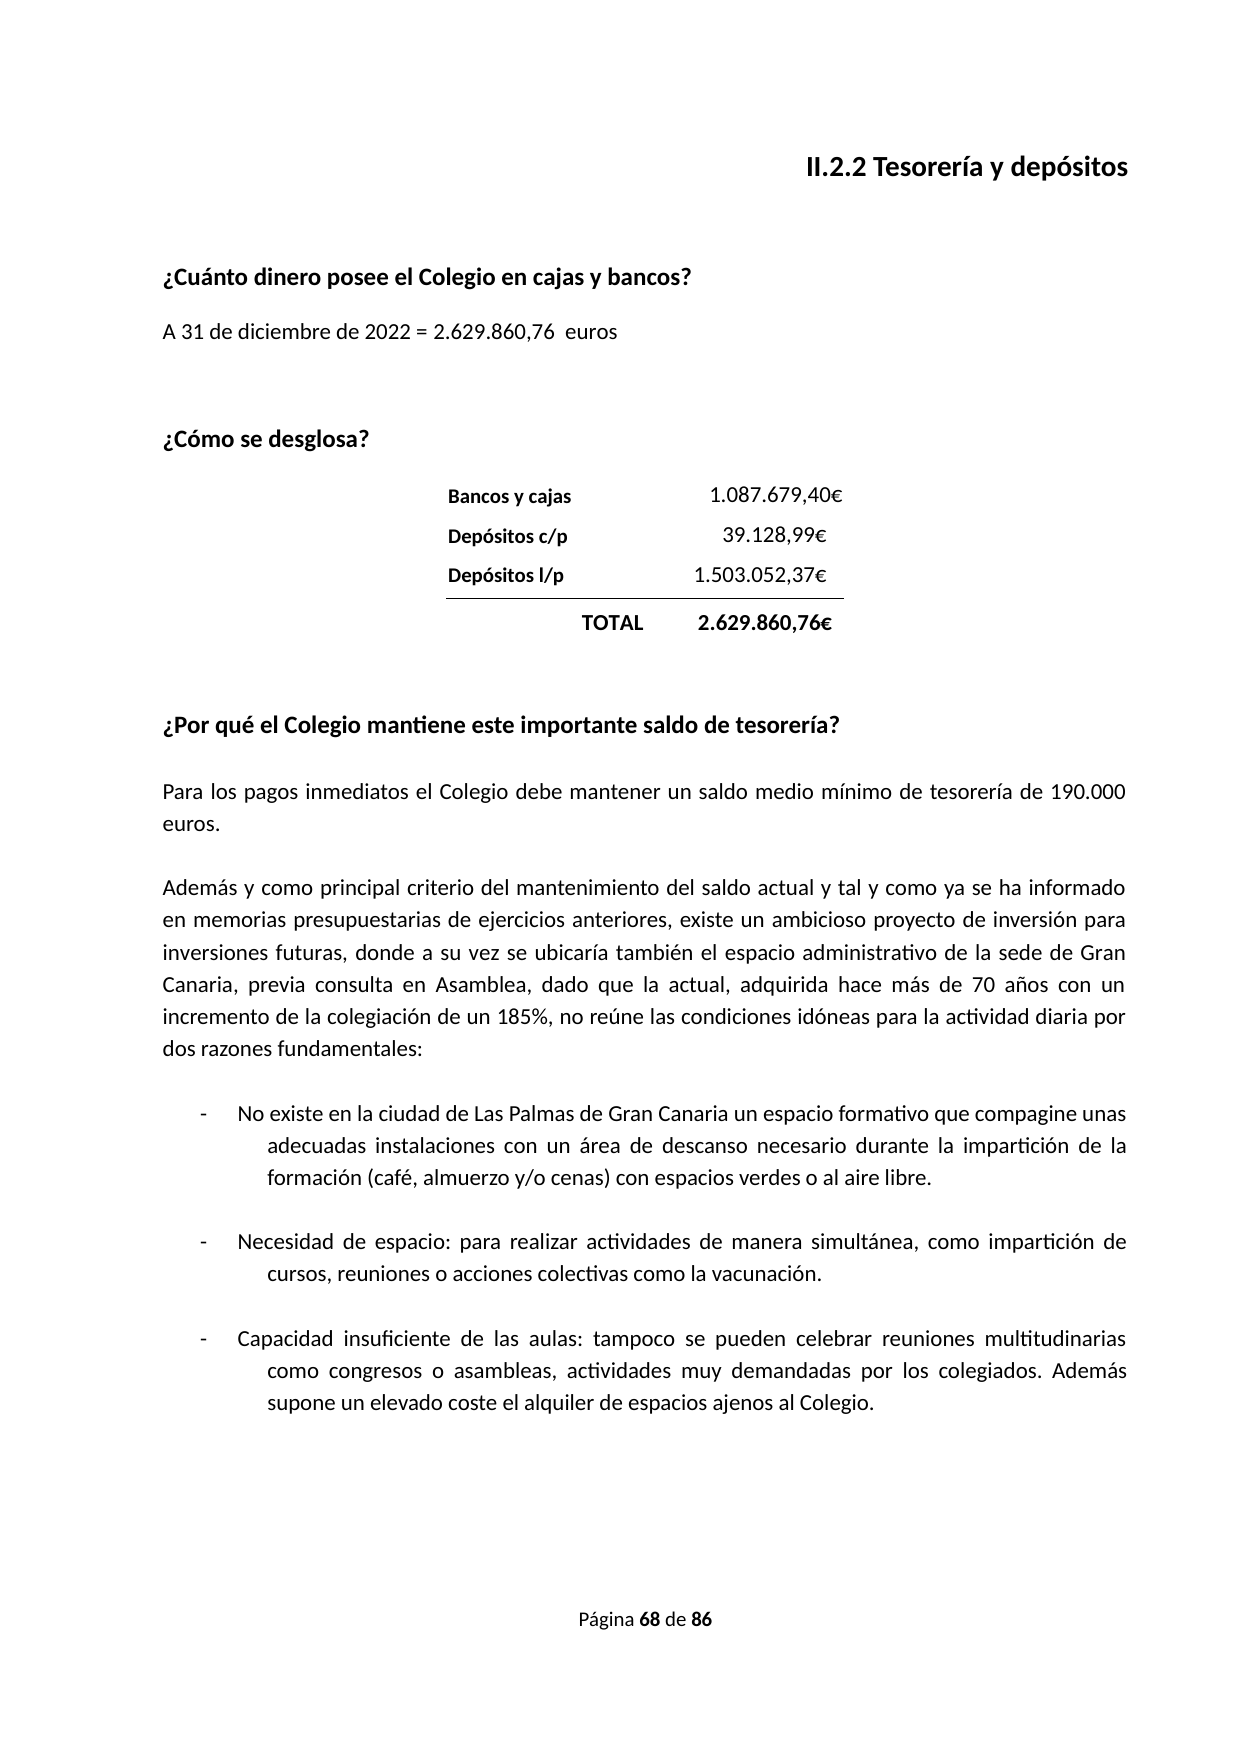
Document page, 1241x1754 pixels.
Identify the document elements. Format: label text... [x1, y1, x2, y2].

table_cell Depósitos l/p [446, 558, 590, 598]
text Para los pagos inmediatos el Colegio debe mantener un saldo medio mínimo de tesorería de 190.000 euros. [162, 777, 1128, 837]
text A 31 de diciembre de 2022 = 2.629.860,76 euros [162, 317, 1128, 345]
table_cell 1.503.052,37€ [590, 558, 844, 598]
text II.2.2 Tesorería y depósitos [162, 148, 1128, 183]
text ¿Cuánto dinero posee el Colegio en cajas y bancos? [162, 261, 1128, 292]
table_cell Depósitos c/p [446, 519, 590, 558]
table_cell TOTAL [446, 599, 645, 639]
table_cell 39.128,99€ [590, 519, 844, 558]
list No existe en la ciudad de Las Palmas de Gran Canaria un espacio formativo que compagine unas adecuadas instalaciones con un área de descanso necesario durante la impartición de la formación (café, almuerzo y/o cenas) con espacios verdes o al aire libre. [200, 1099, 1128, 1191]
list Necesidad de espacio: para realizar actividades de manera simultánea, como impartición de cursos, reuniones o acciones colectivas como la vacunación. [200, 1227, 1128, 1288]
table_header 1.087.679,40€ [590, 479, 844, 518]
list Capacidad insuficiente de las aulas: tampoco se pueden celebrar reuniones multitudinarias como congresos o asambleas, actividades muy demandadas por los colegiados. Además supone un elevado coste el alquiler de espacios ajenos al Colegio. [200, 1324, 1128, 1416]
table_header Bancos y cajas [446, 479, 590, 518]
text ¿Por qué el Colegio mantiene este importante saldo de tesorería? [162, 709, 1128, 740]
table_cell 2.629.860,76€ [645, 599, 844, 639]
text ¿Cómo se desglosa? [162, 423, 1128, 453]
text Además y como principal criterio del mantenimiento del saldo actual y tal y como ya se ha informado en memorias presupuestarias de ejercicios anteriores, existe un ambicioso proyecto de inversión para inversiones futuras, donde a su vez se ubicaría también el espacio administrativo de la sede de Gran Canaria, previa consulta en Asamblea, dado que la actual, adquirida hace más de 70 años con un incremento de la colegiación de un 185%, no reúne las condiciones idóneas para la actividad diaria por dos razones fundamentales: [162, 873, 1128, 1062]
